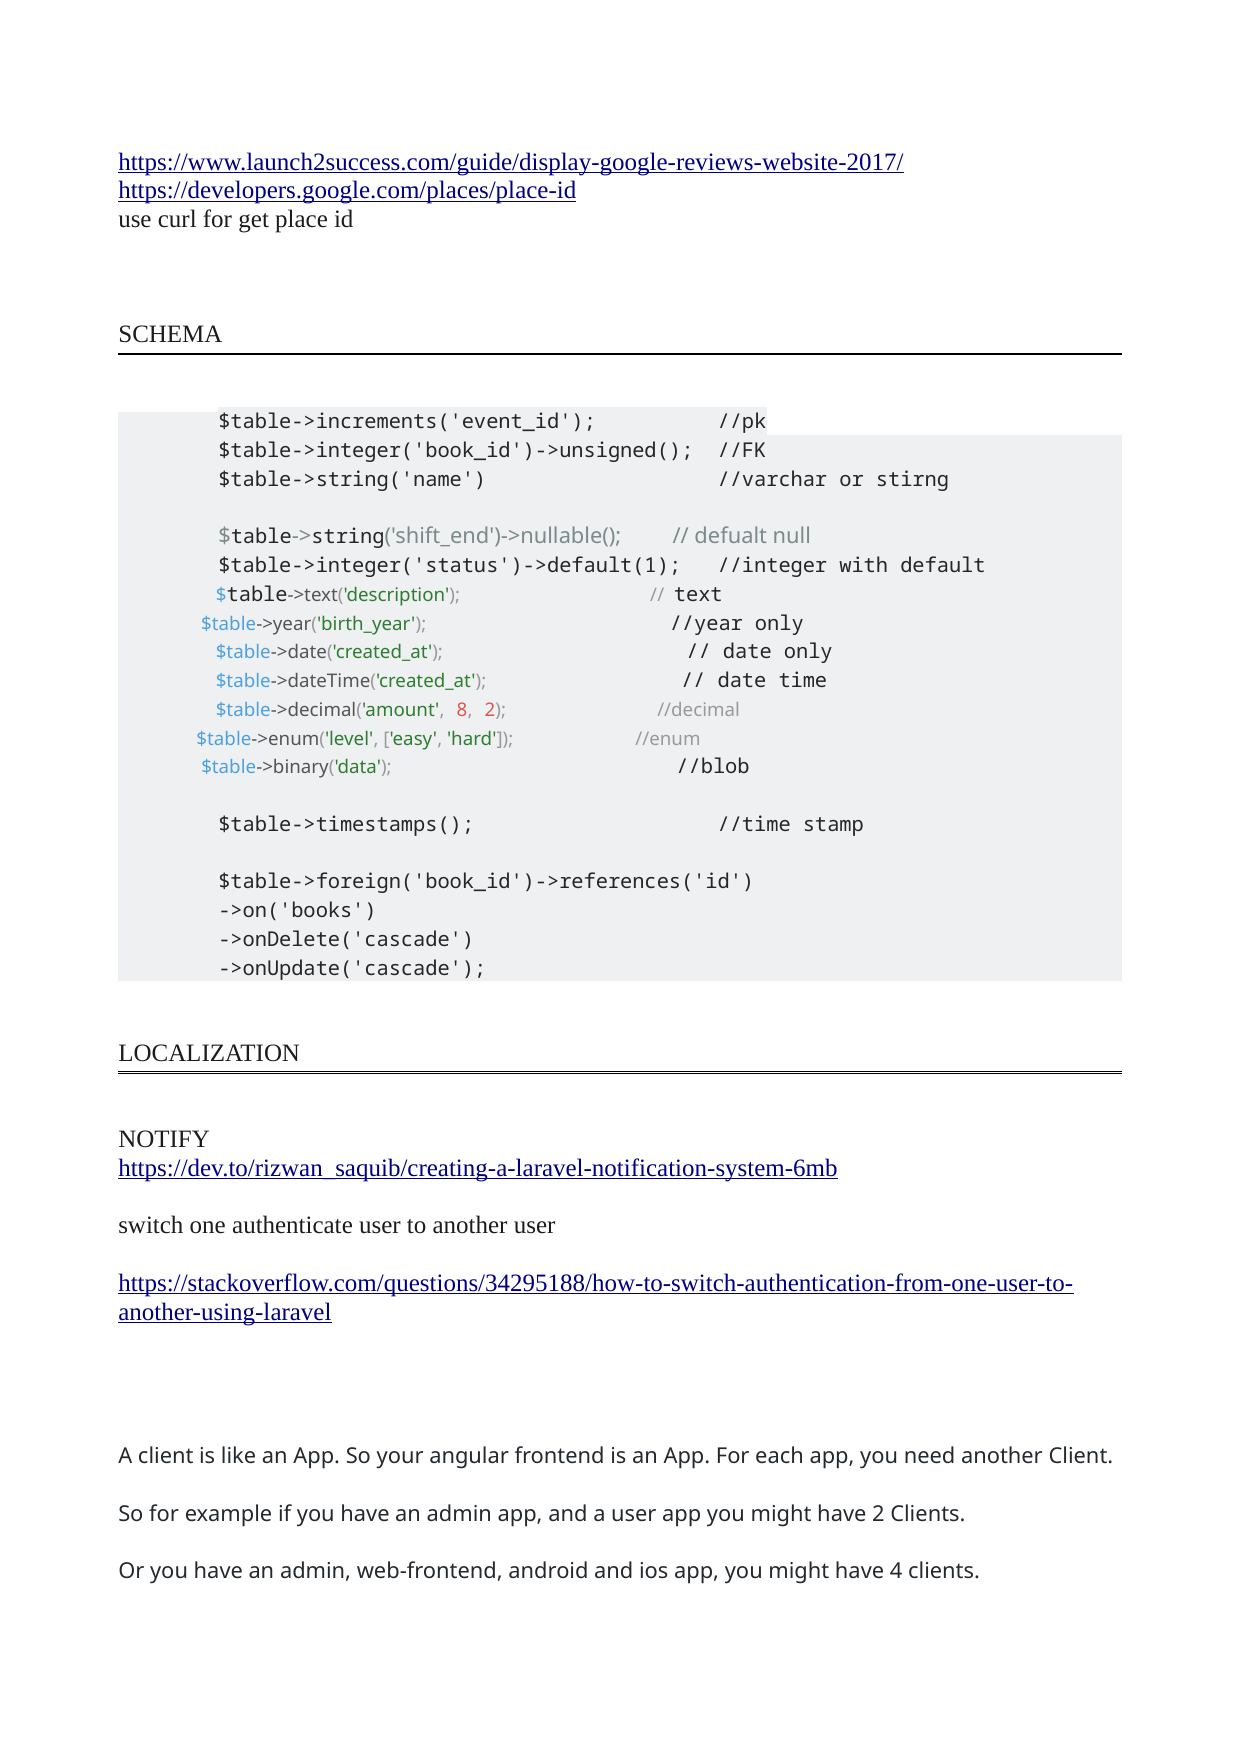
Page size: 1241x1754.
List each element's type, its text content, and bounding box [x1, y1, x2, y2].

text NOTIFY [118, 1124, 1122, 1153]
text ->onDelete('cascade') [118, 924, 1122, 953]
text A client is like an App. So your angular frontend is an App. For each app, you need another Client. So for example if you have an admin app, and a user app you might have 2 Clients. Or you have an admin, web-frontend, android and ios app, you might have 4 clients. [118, 1412, 1122, 1585]
text https://dev.to/rizwan_saquib/creating-a-laravel-notification-system-6mb [118, 1153, 1122, 1182]
text $table->integer('book_id')->unsigned(); //FK [118, 435, 1122, 464]
text https://stackoverflow.com/questions/34295188/how-to-switch-authentication-from-one-user-to-another-using-laravel [118, 1268, 1122, 1326]
text $table->text('description'); // text [118, 579, 1122, 607]
text use curl for get place id [118, 204, 1122, 233]
text LOCALIZATION [118, 1038, 1122, 1071]
text $table->string('name') //varchar or stirng [118, 464, 1122, 493]
text https://www.launch2success.com/guide/display-google-reviews-website-2017/ [118, 147, 1122, 176]
text $table->dateTime('created_at'); // date time [118, 665, 1122, 694]
text SCHEMA [118, 319, 1122, 353]
text https://developers.google.com/places/place-id [118, 176, 1122, 204]
text $table->integer('status')->default(1); //integer with default [118, 550, 1122, 579]
text $table->enum('level', ['easy', 'hard']); //enum [118, 722, 1122, 751]
text ->onUpdate('cascade'); [118, 953, 1122, 981]
text $table->year('birth_year'); //year only [118, 607, 1122, 636]
text $table->date('created_at'); // date only [118, 636, 1122, 665]
text $table->binary('data'); //blob [118, 751, 1122, 780]
text $table->decimal('amount', 8, 2); //decimal [118, 694, 1122, 722]
text $table->foreign('book_id')->references('id') [118, 866, 1122, 895]
text $table->increments('event_id'); //pk [118, 406, 1122, 435]
text ->on('books') [118, 895, 1122, 924]
text switch one authenticate user to another user [118, 1211, 1122, 1239]
text $table->string('shift_end')->nullable(); // defualt null [118, 493, 1122, 550]
text $table->timestamps(); //time stamp [118, 809, 1122, 838]
